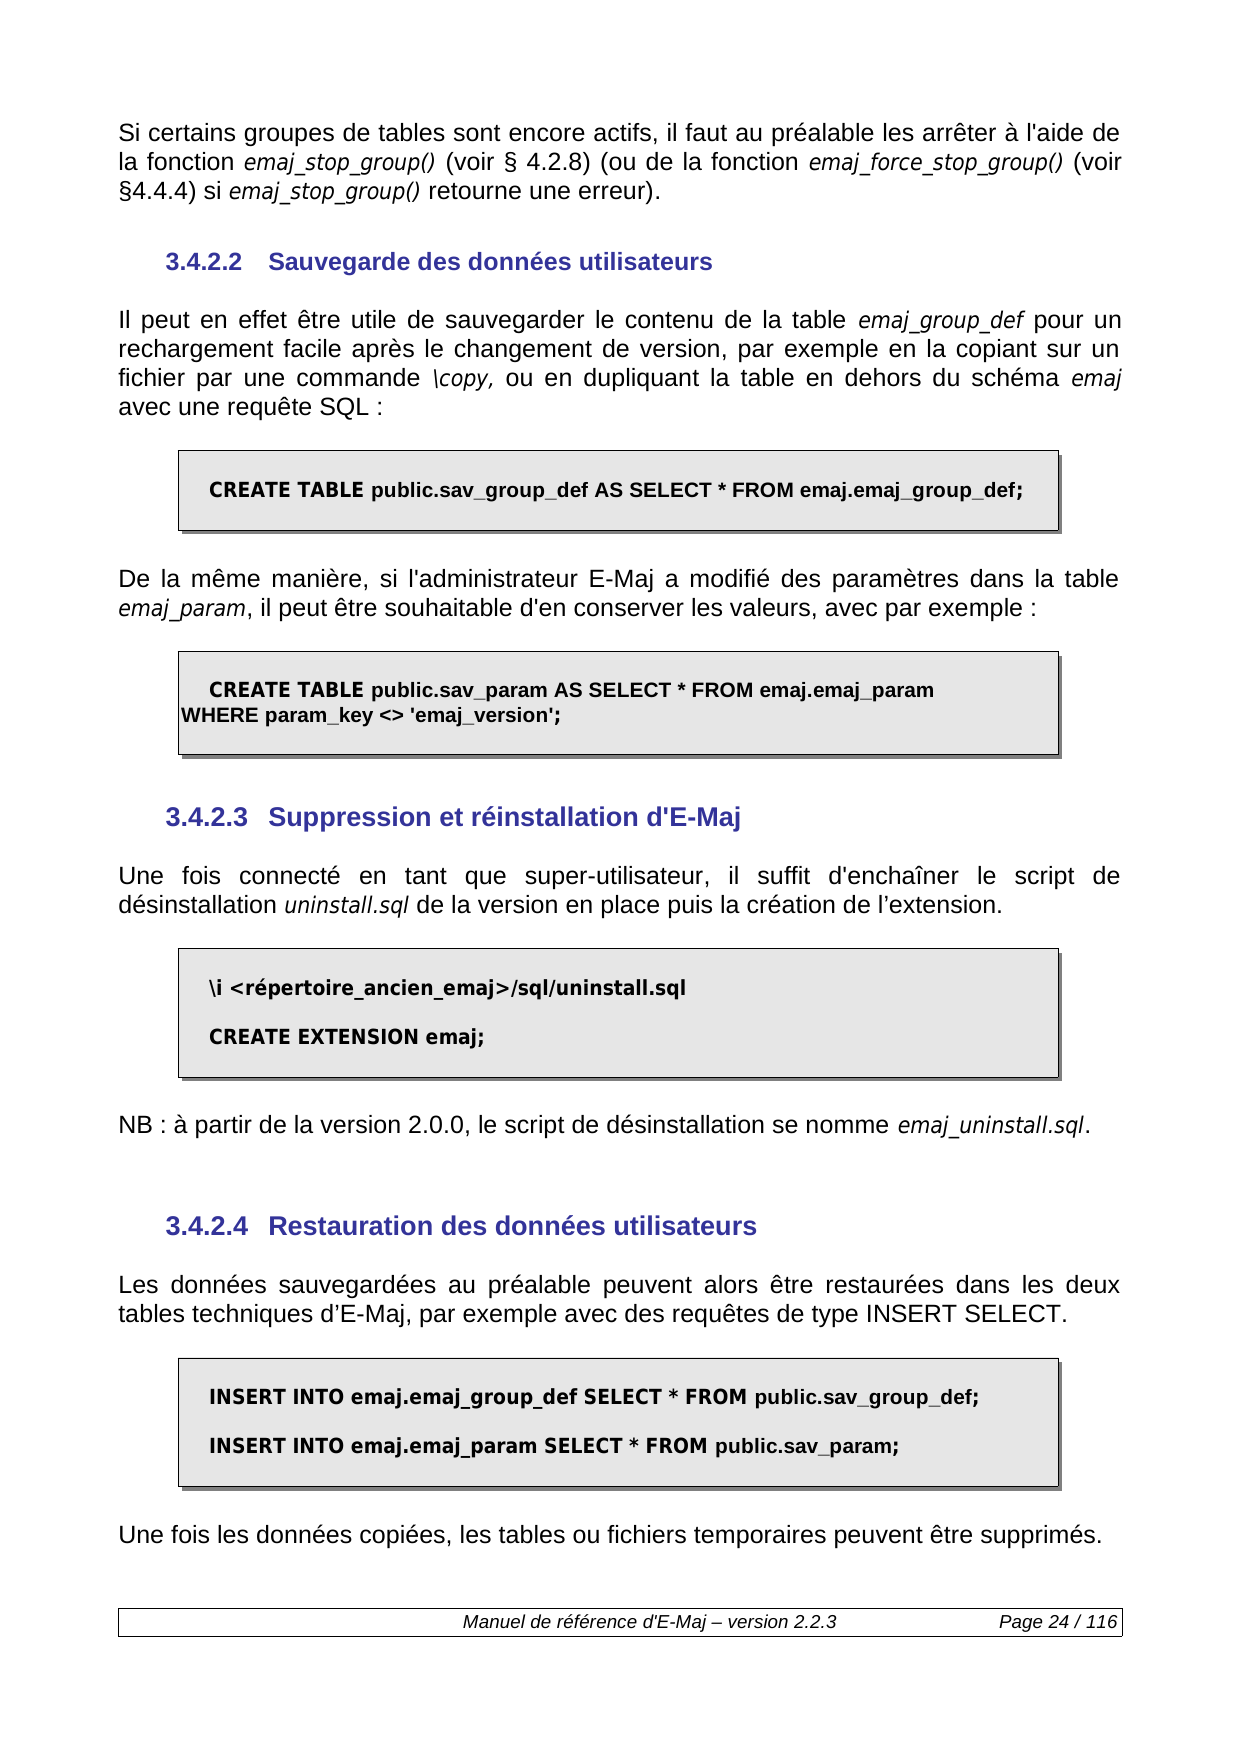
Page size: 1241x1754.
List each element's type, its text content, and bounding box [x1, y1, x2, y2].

text Il peut en effet être utile de sauvegarder le contenu de la table emaj_group_def pour un rechargement facile après le changement de version, par exemple en la copiant sur un fichier par une commande \copy, ou en dupliquant la table en dehors du schéma emaj avec une requête SQL : [118, 305, 1122, 421]
text \i <répertoire_ancien_emaj>/sql/uninstall.sql [179, 973, 1058, 997]
text Une fois connecté en tant que super-utilisateur, il suffit d'enchaîner le script de désinstallation uninstall.sql de la version en place puis la création de l’extension. [118, 861, 1122, 919]
text CREATE TABLE public.sav_param AS SELECT * FROM emaj.emaj_param WHERE param_key <> 'emaj_version'; [179, 675, 1058, 724]
text Si certains groupes de tables sont encore actifs, il faut au préalable les arrêter à l'aide de la fonction emaj_stop_group() (voir § 4.2.8) (ou de la fonction emaj_force_stop_group() (voir §4.4.4) si emaj_stop_group() retourne une erreur). [118, 118, 1122, 205]
text Une fois les données copiées, les tables ou fichiers temporaires peuvent être supprimés. [118, 1519, 1122, 1549]
subtitle Restauration des données utilisateurs [165, 1210, 1122, 1241]
text CREATE EXTENSION emaj; [179, 1022, 1058, 1046]
text NB : à partir de la version 2.0.0, le script de désinstallation se nomme emaj_uninstall.sql. [118, 1110, 1122, 1139]
text CREATE TABLE public.sav_group_def AS SELECT * FROM emaj.emaj_group_def; [179, 475, 1058, 499]
subtitle Suppression et réinstallation d'E-Maj [165, 801, 1122, 832]
text Les données sauvegardées au préalable peuvent alors être restaurées dans les deux tables techniques d’E-Maj, par exemple avec des requêtes de type INSERT SELECT. [118, 1270, 1122, 1328]
text INSERT INTO emaj.emaj_param SELECT * FROM public.sav_param; [179, 1431, 1058, 1455]
text De la même manière, si l'administrateur E-Maj a modifié des paramètres dans la table emaj_param, il peut être souhaitable d'en conserver les valeurs, avec par exemple : [118, 563, 1122, 622]
text INSERT INTO emaj.emaj_group_def SELECT * FROM public.sav_group_def; [179, 1382, 1058, 1406]
subtitle Sauvegarde des données utilisateurs [165, 247, 1122, 276]
